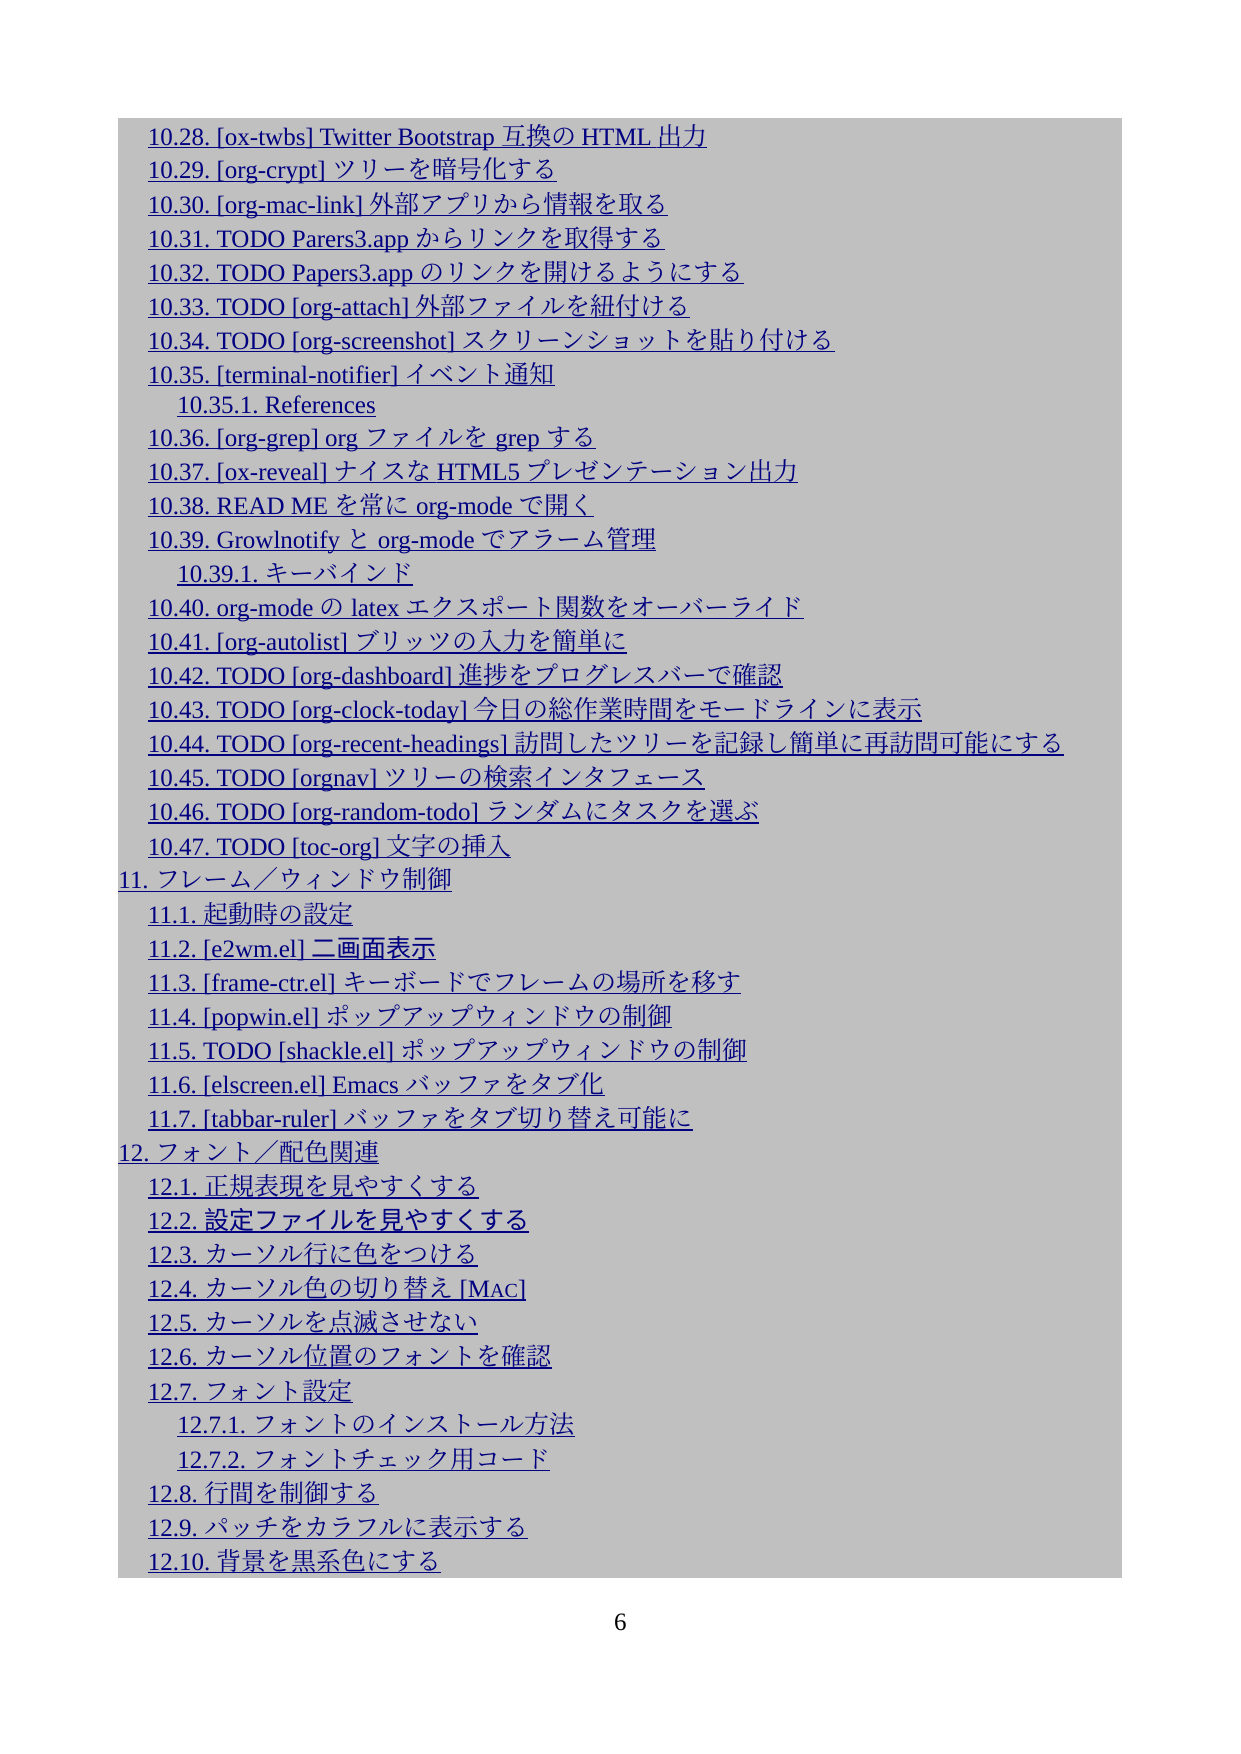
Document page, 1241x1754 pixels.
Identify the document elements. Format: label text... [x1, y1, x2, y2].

text 12.3. カーソル行に色をつける [148, 1237, 1122, 1271]
text 10.33. TODO [org-attach] 外部ファイルを紐付ける [148, 288, 1122, 322]
text 12.7.1. フォントのインストール方法 [177, 1407, 1122, 1441]
text 10.35. [terminal-notifier] イベント通知 [148, 357, 1122, 391]
text 11.3. [frame-ctr.el] キーボードでフレームの場所を移す [148, 964, 1122, 998]
text 11.4. [popwin.el] ポップアップウィンドウの制御 [148, 998, 1122, 1032]
text 10.43. TODO [org-clock-today] 今日の総作業時間をモードラインに表示 [148, 692, 1122, 726]
text 10.37. [ox-reveal] ナイスなHTML5プレゼンテーション出力 [148, 453, 1122, 487]
text 12.5. カーソルを点滅させない [148, 1305, 1122, 1339]
text 12.8. 行間を制御する [148, 1475, 1122, 1509]
text 12.4. カーソル色の切り替え [Mac] [148, 1271, 1122, 1305]
text 12.1. 正規表現を見やすくする [148, 1169, 1122, 1203]
text 10.45. TODO [orgnav] ツリーの検索インタフェース [148, 760, 1122, 794]
text 10.38. READ ME を常に org-mode で開く [148, 487, 1122, 522]
text 10.32. TODO Papers3.app のリンクを開けるようにする [148, 254, 1122, 288]
text 10.41. [org-autolist] ブリッツの入力を簡単に [148, 624, 1122, 658]
text 12. フォント／配色関連 [118, 1135, 1122, 1169]
text 11.6. [elscreen.el] Emacs バッファをタブ化 [148, 1067, 1122, 1101]
text 10.29. [org-crypt] ツリーを暗号化する [148, 152, 1122, 186]
text 12.9. パッチをカラフルに表示する [148, 1509, 1122, 1543]
text 10.39. Growlnotify と org-mode でアラーム管理 [148, 522, 1122, 556]
text 11.1. 起動時の設定 [148, 896, 1122, 930]
text 11.5. TODO [shackle.el] ポップアップウィンドウの制御 [148, 1032, 1122, 1067]
text 10.46. TODO [org-random-todo] ランダムにタスクを選ぶ [148, 794, 1122, 828]
text 10.31. TODO Parers3.app からリンクを取得する [148, 220, 1122, 254]
text 11.2. [e2wm.el] 二画面表示 [148, 930, 1122, 964]
text 10.36. [org-grep] org ファイルを grep する [148, 419, 1122, 453]
text 10.35.1. References [177, 391, 1122, 419]
text 12.6. カーソル位置のフォントを確認 [148, 1339, 1122, 1373]
text 10.28. [ox-twbs] Twitter Bootstrap 互換のHTML出力 [148, 118, 1122, 152]
text 10.30. [org-mac-link] 外部アプリから情報を取る [148, 186, 1122, 220]
text 11.7. [tabbar-ruler] バッファをタブ切り替え可能に [148, 1101, 1122, 1135]
text 10.40. org-mode の latex エクスポート関数をオーバーライド [148, 590, 1122, 624]
text 12.7. フォント設定 [148, 1373, 1122, 1407]
text 12.10. 背景を黒系色にする [148, 1543, 1122, 1577]
text 10.34. TODO [org-screenshot] スクリーンショットを貼り付ける [148, 322, 1122, 357]
text 10.42. TODO [org-dashboard] 進捗をプログレスバーで確認 [148, 658, 1122, 692]
text 12.7.2. フォントチェック用コード [177, 1441, 1122, 1475]
text 11. フレーム／ウィンドウ制御 [118, 862, 1122, 896]
text 10.47. TODO [toc-org] 文字の挿入 [148, 828, 1122, 862]
text 10.39.1. キーバインド [177, 556, 1122, 590]
text 12.2. 設定ファイルを見やすくする [148, 1203, 1122, 1237]
text 10.44. TODO [org-recent-headings] 訪問したツリーを記録し簡単に再訪問可能にする [148, 726, 1122, 760]
